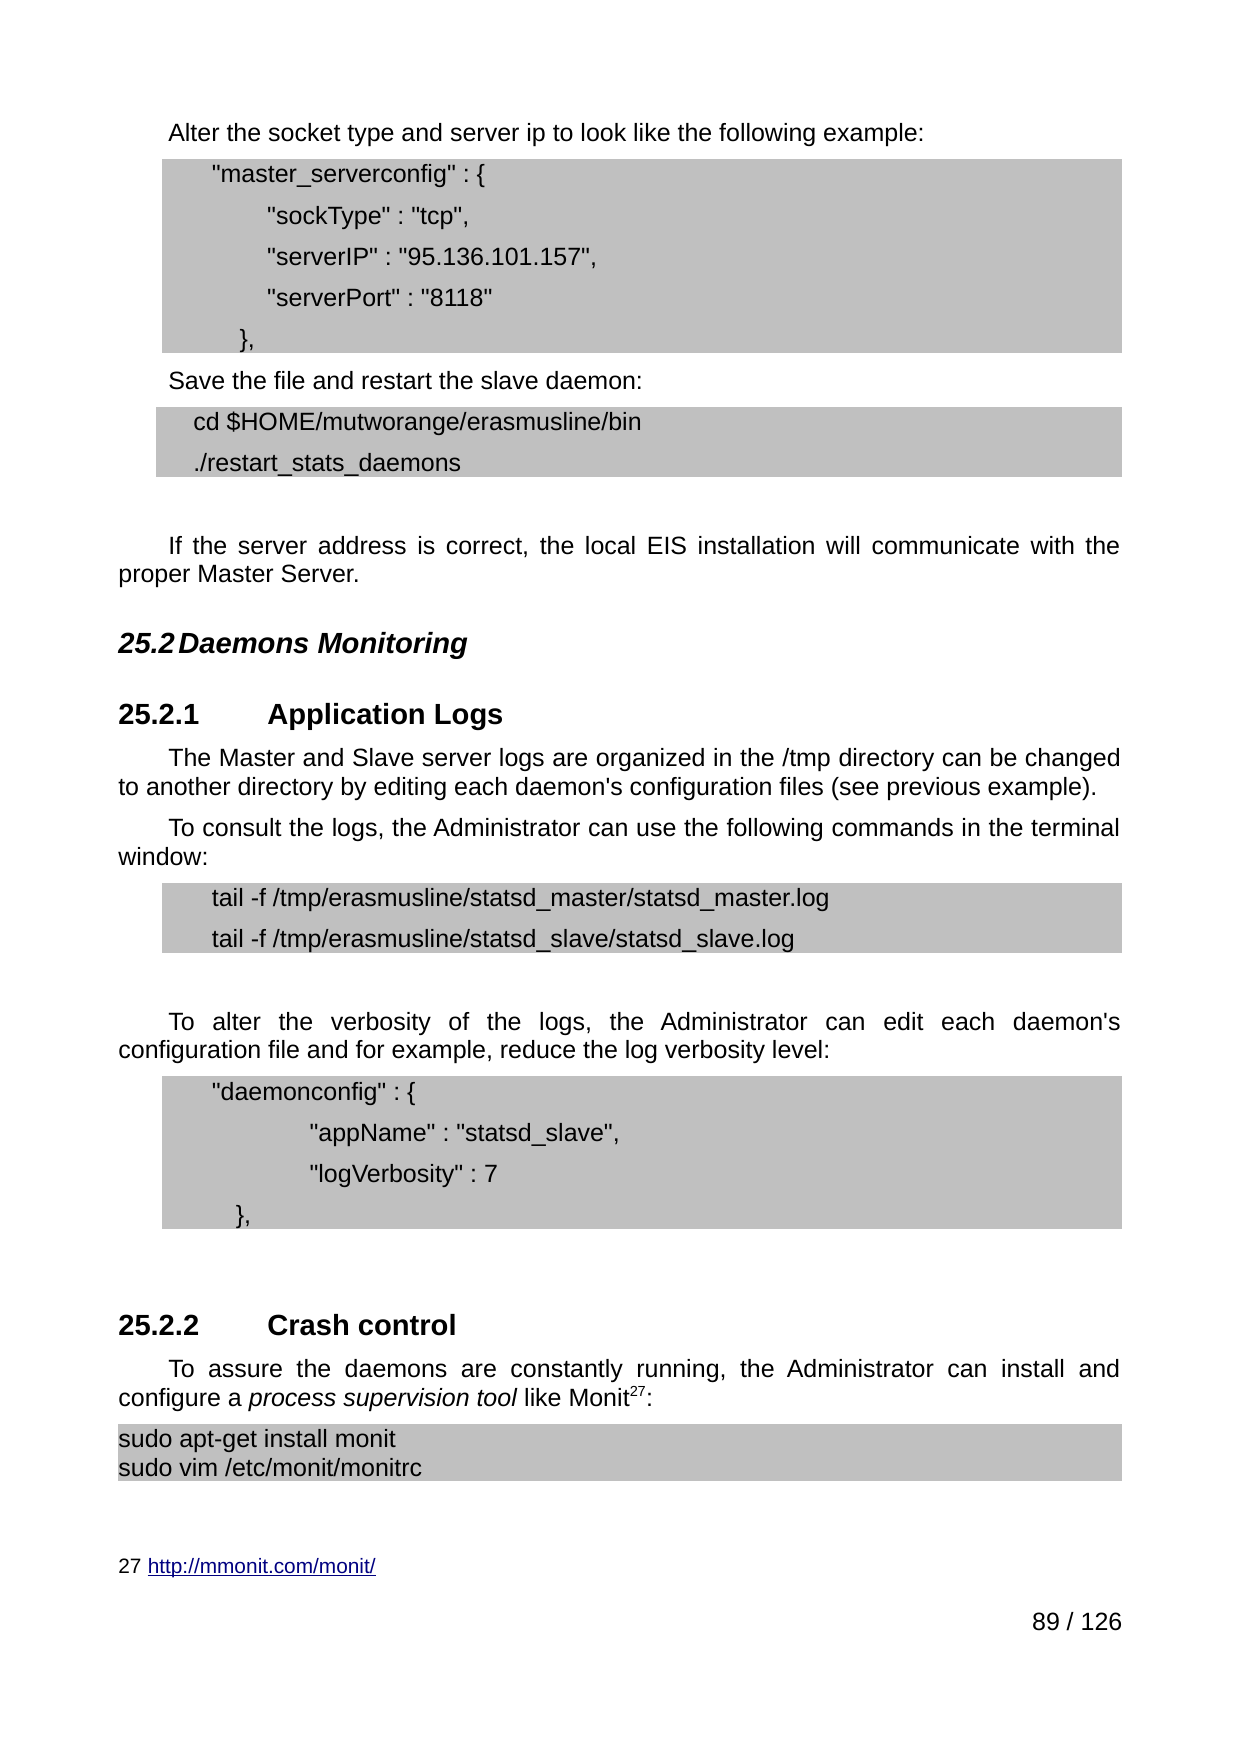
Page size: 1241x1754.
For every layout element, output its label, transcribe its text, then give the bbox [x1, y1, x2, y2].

text The Master and Slave server logs are organized in the /tmp directory can be changed to another directory by editing each daemon's configuration files (see previous example). [118, 743, 1122, 800]
text To assure the daemons are constantly running, the Administrator can install and configure a process supervision tool like Monit: [118, 1354, 1122, 1411]
text "serverPort" : "8118" [162, 283, 1122, 312]
text tail -f /tmp/erasmusline/statsd_master/statsd_master.log [162, 883, 1122, 911]
list ./restart_stats_daemons [156, 448, 1122, 477]
text "logVerbosity" : 7 [162, 1159, 1122, 1188]
text "daemonconfig" : { [162, 1076, 1122, 1105]
text }, [162, 1200, 1122, 1229]
text To alter the verbosity of the logs, the Administrator can edit each daemon's configuration file and for example, reduce the log verbosity level: [118, 1006, 1122, 1064]
text "appName" : "statsd_slave", [162, 1118, 1122, 1146]
text "sockType" : "tcp", [162, 201, 1122, 229]
text Alter the socket type and server ip to look like the following example: [118, 118, 1122, 147]
text sudo vim /etc/monit/monitrc [118, 1452, 1122, 1481]
text }, [162, 324, 1122, 353]
text "master_serverconfig" : { [162, 159, 1122, 188]
text "serverIP" : "95.136.101.157", [162, 242, 1122, 271]
text sudo apt-get install monit [118, 1424, 1122, 1452]
list cd $HOME/mutworange/erasmusline/bin [156, 407, 1122, 436]
text Save the file and restart the slave daemon: [118, 366, 1122, 394]
text If the server address is correct, the local EIS installation will communicate with the proper Master Server. [118, 531, 1122, 588]
text tail -f /tmp/erasmusline/statsd_slave/statsd_slave.log [162, 924, 1122, 953]
subtitle Crash control [118, 1308, 1122, 1341]
subtitle Daemons Monitoring [118, 626, 1122, 659]
text To consult the logs, the Administrator can use the following commands in the terminal window: [118, 813, 1122, 870]
text http://mmonit.com/monit/ [118, 1554, 1122, 1578]
subtitle Application Logs [118, 697, 1122, 730]
